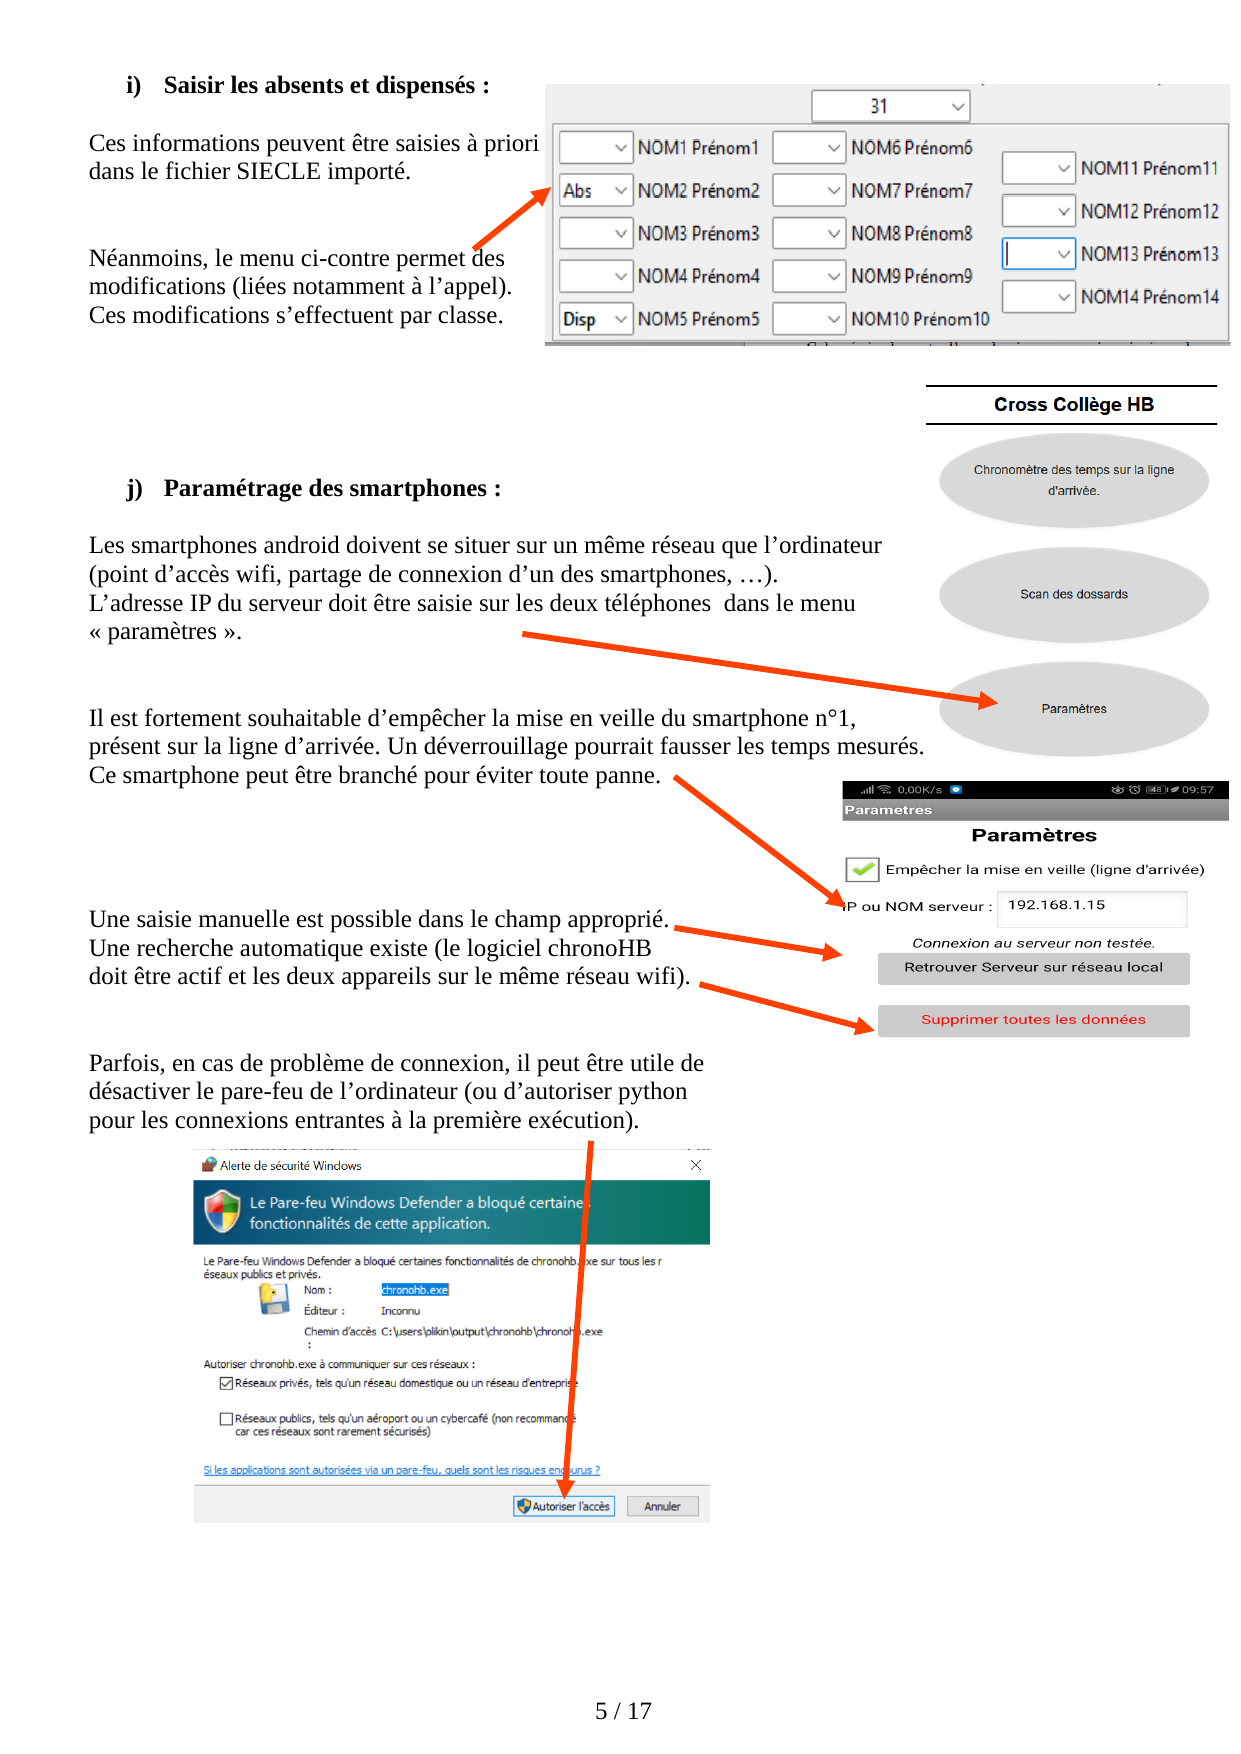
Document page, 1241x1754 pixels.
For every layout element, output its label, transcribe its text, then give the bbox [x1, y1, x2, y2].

picture [926, 385, 1218, 757]
text Ce smartphone peut être branché pour éviter toute panne. [88, 760, 1158, 789]
text L’adresse IP du serveur doit être saisie sur les deux téléphones dans le menu « paramètres ». [88, 588, 926, 645]
list Paramétrage des smartphones : [126, 473, 926, 501]
text Néanmoins, le menu ci-contre permet des modifications (liées notamment à l’appel). Ces modifications s’effectuent par classe. [88, 243, 544, 329]
text Une saisie manuelle est possible dans le champ approprié. [88, 904, 845, 933]
picture [842, 781, 1229, 785]
text Les smartphones android doivent se situer sur un même réseau que l’ordinateur (point d’accès wifi, partage de connexion d’un des smartphones, …). [88, 530, 926, 588]
text Ces informations peuvent être saisies à priori dans le fichier SIECLE importé. [88, 128, 544, 185]
list Saisir les absents et dispensés : [126, 70, 1158, 99]
picture [193, 1149, 710, 1523]
text Une recherche automatique existe (le logiciel chronoHB doit être actif et les deux appareils sur le même réseau wifi). [88, 933, 845, 1019]
picture [544, 84, 1231, 346]
text Parfois, en cas de problème de connexion, il peut être utile de désactiver le pare-feu de l’ordinateur (ou d’autoriser python pour les connexions entrantes à la première exécution). [88, 1048, 733, 1134]
text Il est fortement souhaitable d’empêcher la mise en veille du smartphone n°1, présent sur la ligne d’arrivée. Un déverrouillage pourrait fausser les temps mesurés. [88, 703, 1158, 760]
